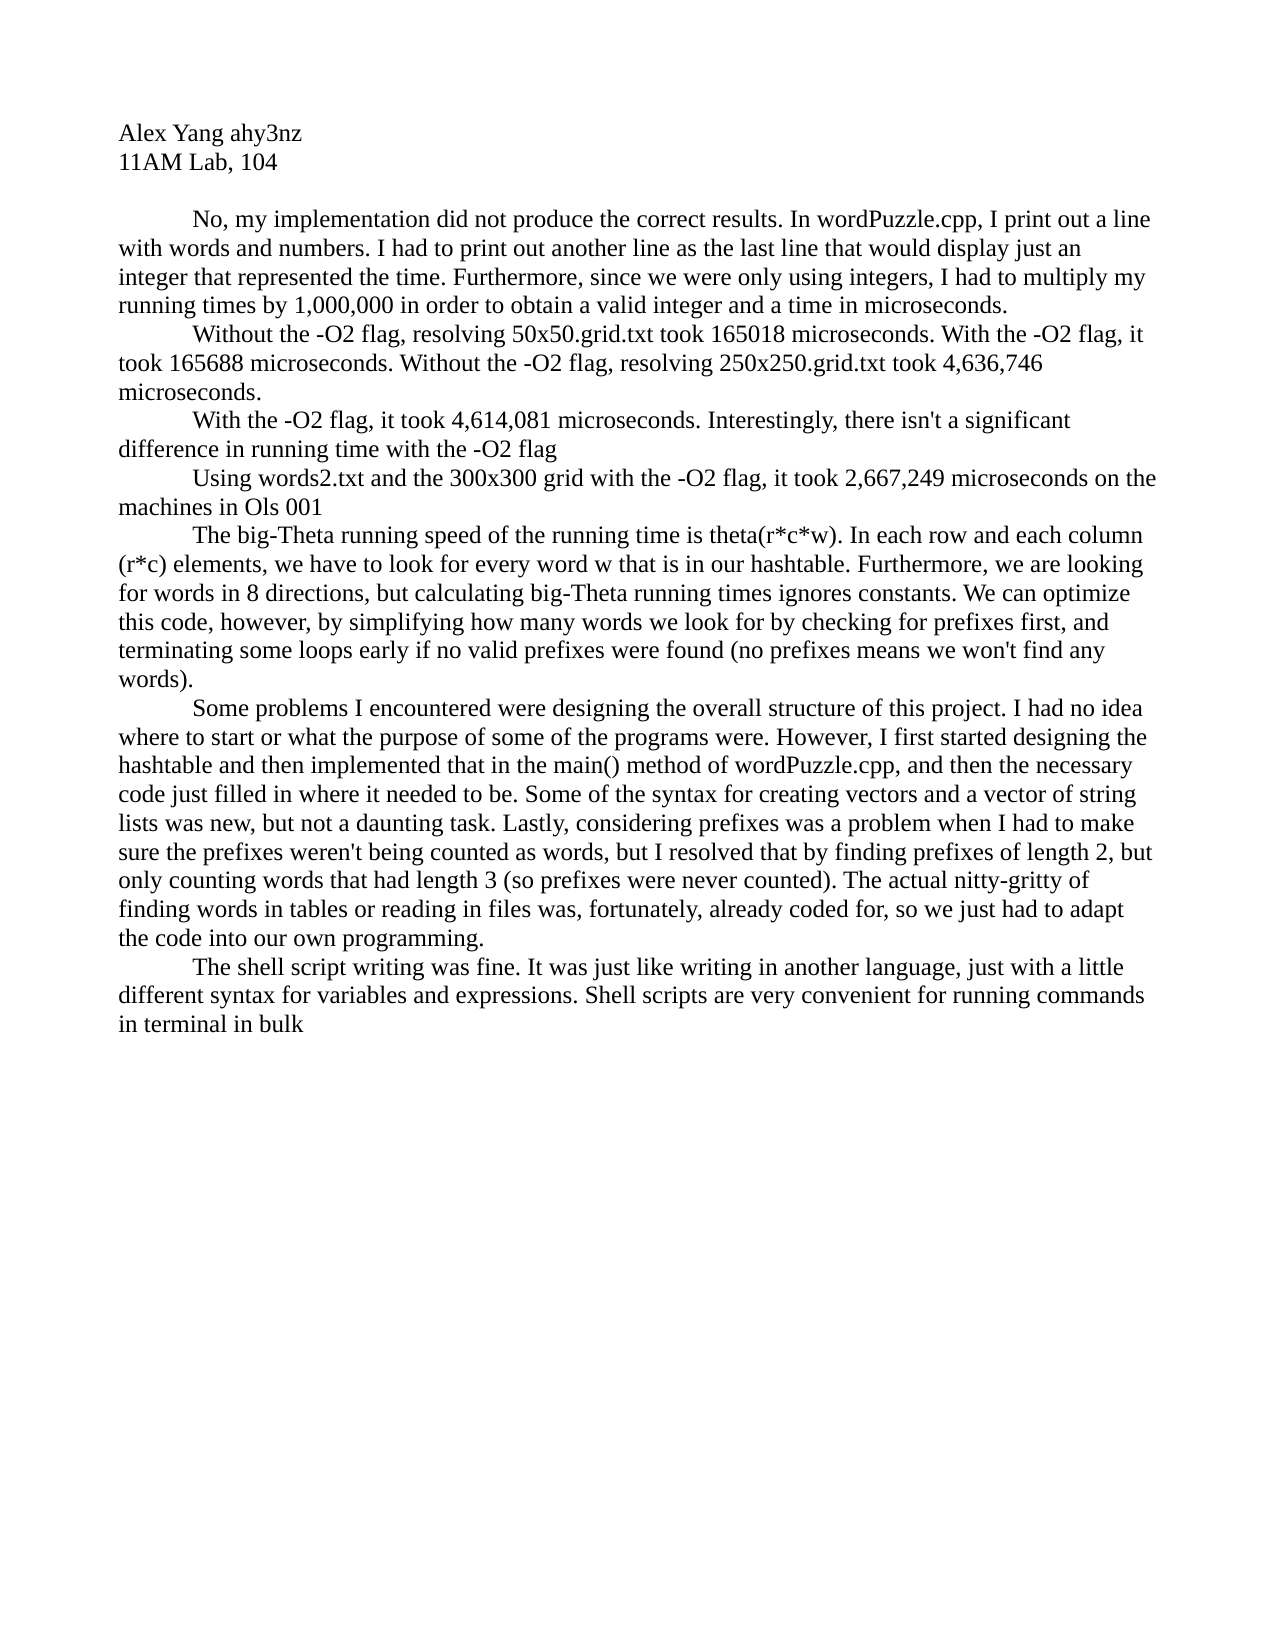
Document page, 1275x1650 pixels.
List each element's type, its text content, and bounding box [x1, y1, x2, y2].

text The big-Theta running speed of the running time is theta(r*c*w). In each row and each column (r*c) elements, we have to look for every word w that is in our hashtable. Furthermore, we are looking for words in 8 directions, but calculating big-Theta running times ignores constants. We can optimize this code, however, by simplifying how many words we look for by checking for prefixes first, and terminating some loops early if no valid prefixes were found (no prefixes means we won't find any words). [118, 521, 1157, 693]
text 11AM Lab, 104 [118, 147, 1157, 176]
text Some problems I encountered were designing the overall structure of this project. I had no idea where to start or what the purpose of some of the programs were. However, I first started designing the hashtable and then implemented that in the main() method of wordPuzzle.cpp, and then the necessary code just filled in where it needed to be. Some of the syntax for creating vectors and a vector of string lists was new, but not a daunting task. Lastly, considering prefixes was a problem when I had to make sure the prefixes weren't being counted as words, but I resolved that by finding prefixes of length 2, but only counting words that had length 3 (so prefixes were never counted). The actual nitty-gritty of finding words in tables or reading in files was, fortunately, already coded for, so we just had to adapt the code into our own programming. [118, 693, 1157, 952]
text With the -O2 flag, it took 4,614,081 microseconds. Interestingly, there isn't a significant difference in running time with the -O2 flag [118, 406, 1157, 463]
text No, my implementation did not produce the correct results. In wordPuzzle.cpp, I print out a line with words and numbers. I had to print out another line as the last line that would display just an integer that represented the time. Furthermore, since we were only using integers, I had to multiply my running times by 1,000,000 in order to obtain a valid integer and a time in microseconds. Without the -O2 flag, resolving 50x50.grid.txt took 165018 microseconds. With the -O2 flag, it took 165688 microseconds. Without the -O2 flag, resolving 250x250.grid.txt took 4,636,746 microseconds. [118, 204, 1157, 406]
text Using words2.txt and the 300x300 grid with the -O2 flag, it took 2,667,249 microseconds on the machines in Ols 001 [118, 463, 1157, 521]
text The shell script writing was fine. It was just like writing in another language, just with a little different syntax for variables and expressions. Shell scripts are very convenient for running commands in terminal in bulk [118, 952, 1157, 1038]
text Alex Yang ahy3nz [118, 118, 1157, 147]
